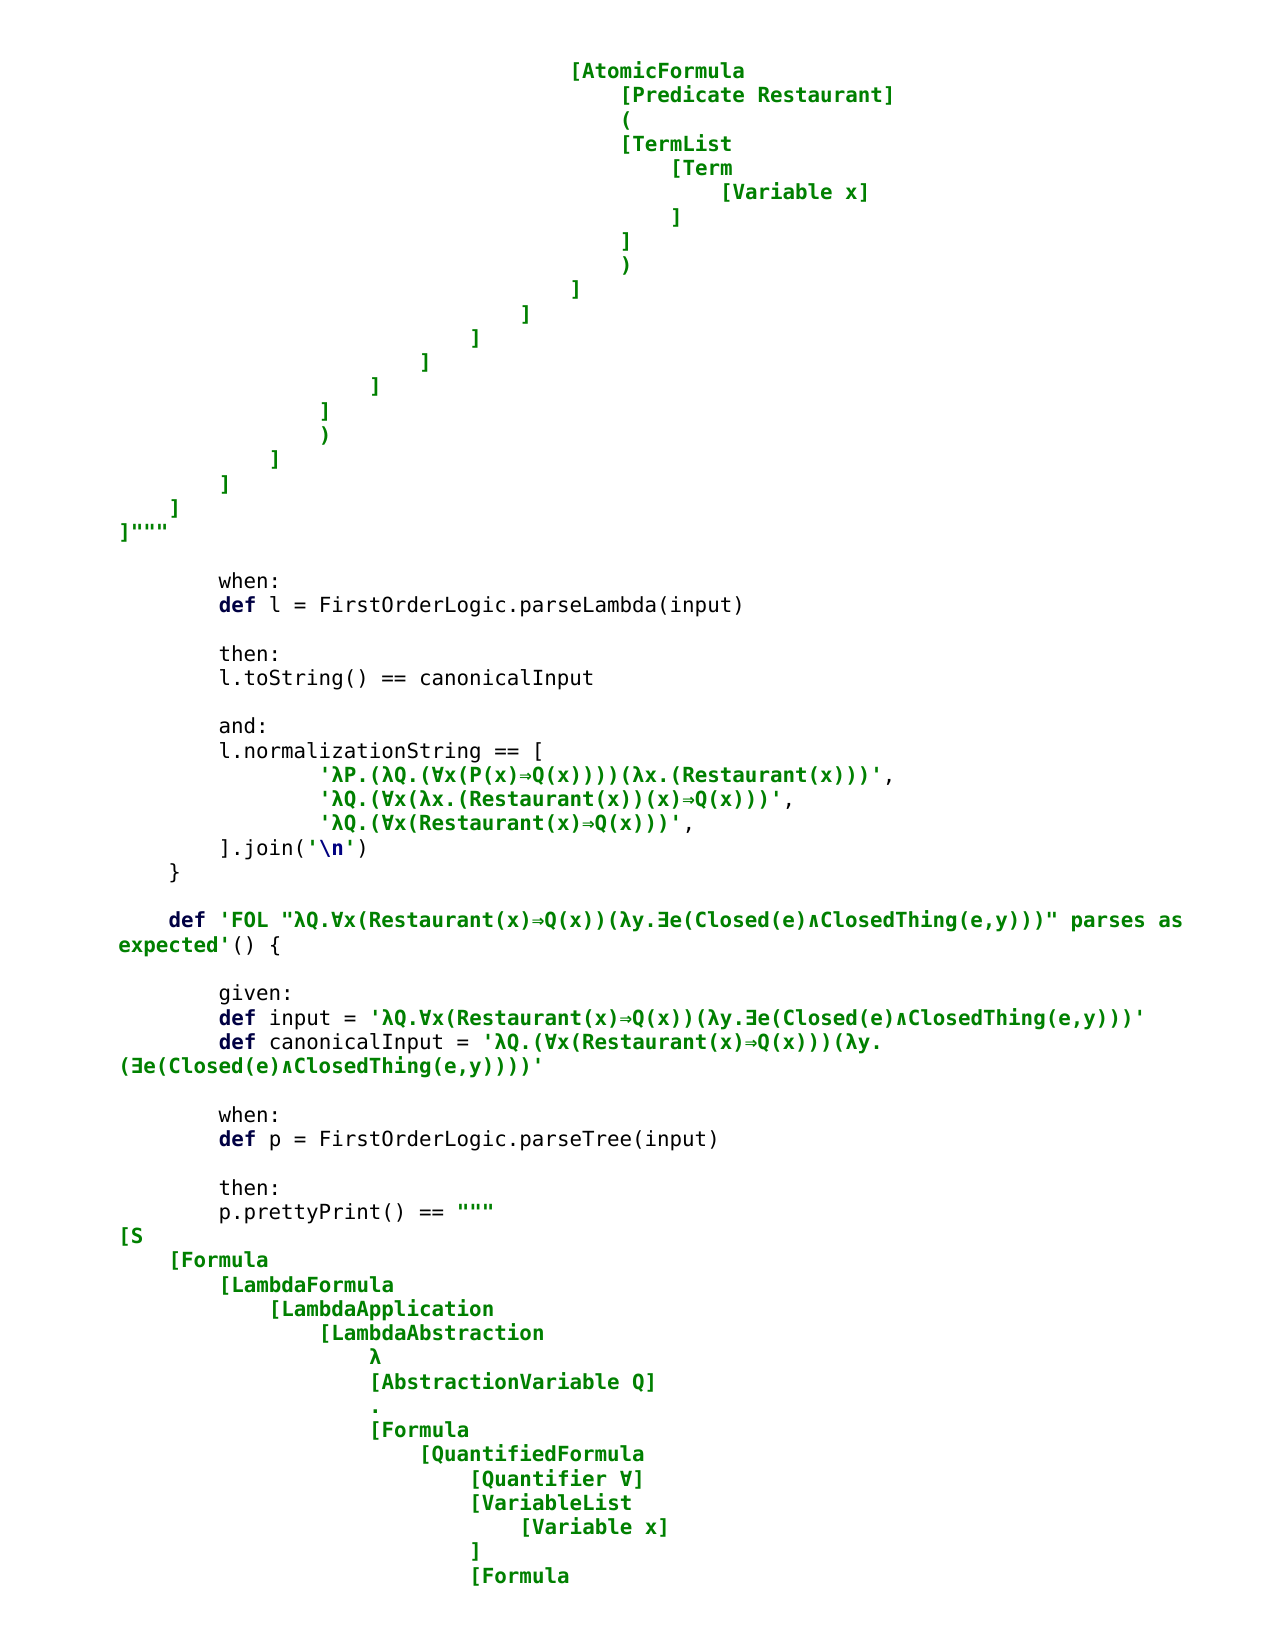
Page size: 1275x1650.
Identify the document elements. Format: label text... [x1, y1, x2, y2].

text [LambdaFormula [118, 1273, 1216, 1297]
text def canonicalInput = 'λQ.(∀x(Restaurant(x)⇒Q(x)))(λy.(∃e(Closed(e)∧ClosedThing(e,y))))' [118, 1030, 1216, 1078]
text def l = FirstOrderLogic.parseLambda(input) [118, 593, 1216, 617]
text [Variable x] [118, 1515, 1216, 1539]
text [Variable x] [118, 180, 1216, 205]
text ] [118, 374, 1216, 399]
text ] [118, 496, 1216, 520]
text l.toString() == canonicalInput [118, 666, 1216, 690]
text ].join('\n') [118, 836, 1216, 860]
text [Quantifier ∀] [118, 1467, 1216, 1491]
text def p = FirstOrderLogic.parseTree(input) [118, 1127, 1216, 1151]
text [S [118, 1224, 1216, 1248]
text [Formula [118, 1248, 1216, 1273]
text ] [118, 399, 1216, 423]
text [AbstractionVariable Q] [118, 1370, 1216, 1394]
text when: [118, 1103, 1216, 1127]
text [Formula [118, 1418, 1216, 1442]
text . [118, 1394, 1216, 1418]
text ] [118, 447, 1216, 472]
text [LambdaApplication [118, 1297, 1216, 1321]
text when: [118, 569, 1216, 593]
text then: [118, 1176, 1216, 1200]
text [Term [118, 156, 1216, 180]
text then: [118, 642, 1216, 666]
text [AtomicFormula [118, 59, 1216, 83]
text ] [118, 229, 1216, 253]
text [VariableList [118, 1491, 1216, 1515]
text ] [118, 277, 1216, 302]
text ] [118, 1539, 1216, 1564]
text ) [118, 423, 1216, 447]
text ] [118, 350, 1216, 374]
text 'λQ.(∀x(Restaurant(x)⇒Q(x)))', [118, 811, 1216, 836]
text ]""" [118, 520, 1216, 544]
text [Predicate Restaurant] [118, 83, 1216, 108]
text ( [118, 108, 1216, 132]
text ] [118, 472, 1216, 496]
text 'λQ.(∀x(λx.(Restaurant(x))(x)⇒Q(x)))', [118, 787, 1216, 811]
text [Formula [118, 1564, 1216, 1588]
text ] [118, 326, 1216, 350]
text ] [118, 302, 1216, 326]
text p.prettyPrint() == """ [118, 1200, 1216, 1224]
text l.normalizationString == [ [118, 739, 1216, 763]
text [QuantifiedFormula [118, 1442, 1216, 1467]
text def input = 'λQ.∀x(Restaurant(x)⇒Q(x))(λy.∃e(Closed(e)∧ClosedThing(e,y)))' [118, 1006, 1216, 1030]
text 'λP.(λQ.(∀x(P(x)⇒Q(x))))(λx.(Restaurant(x)))', [118, 763, 1216, 787]
text and: [118, 714, 1216, 739]
text [LambdaAbstraction [118, 1321, 1216, 1345]
text } [118, 860, 1216, 884]
text λ [118, 1345, 1216, 1370]
text given: [118, 981, 1216, 1006]
text [TermList [118, 132, 1216, 156]
text ) [118, 253, 1216, 277]
text def 'FOL "λQ.∀x(Restaurant(x)⇒Q(x))(λy.∃e(Closed(e)∧ClosedThing(e,y)))" parses as expected'() { [118, 908, 1216, 957]
text ] [118, 205, 1216, 229]
